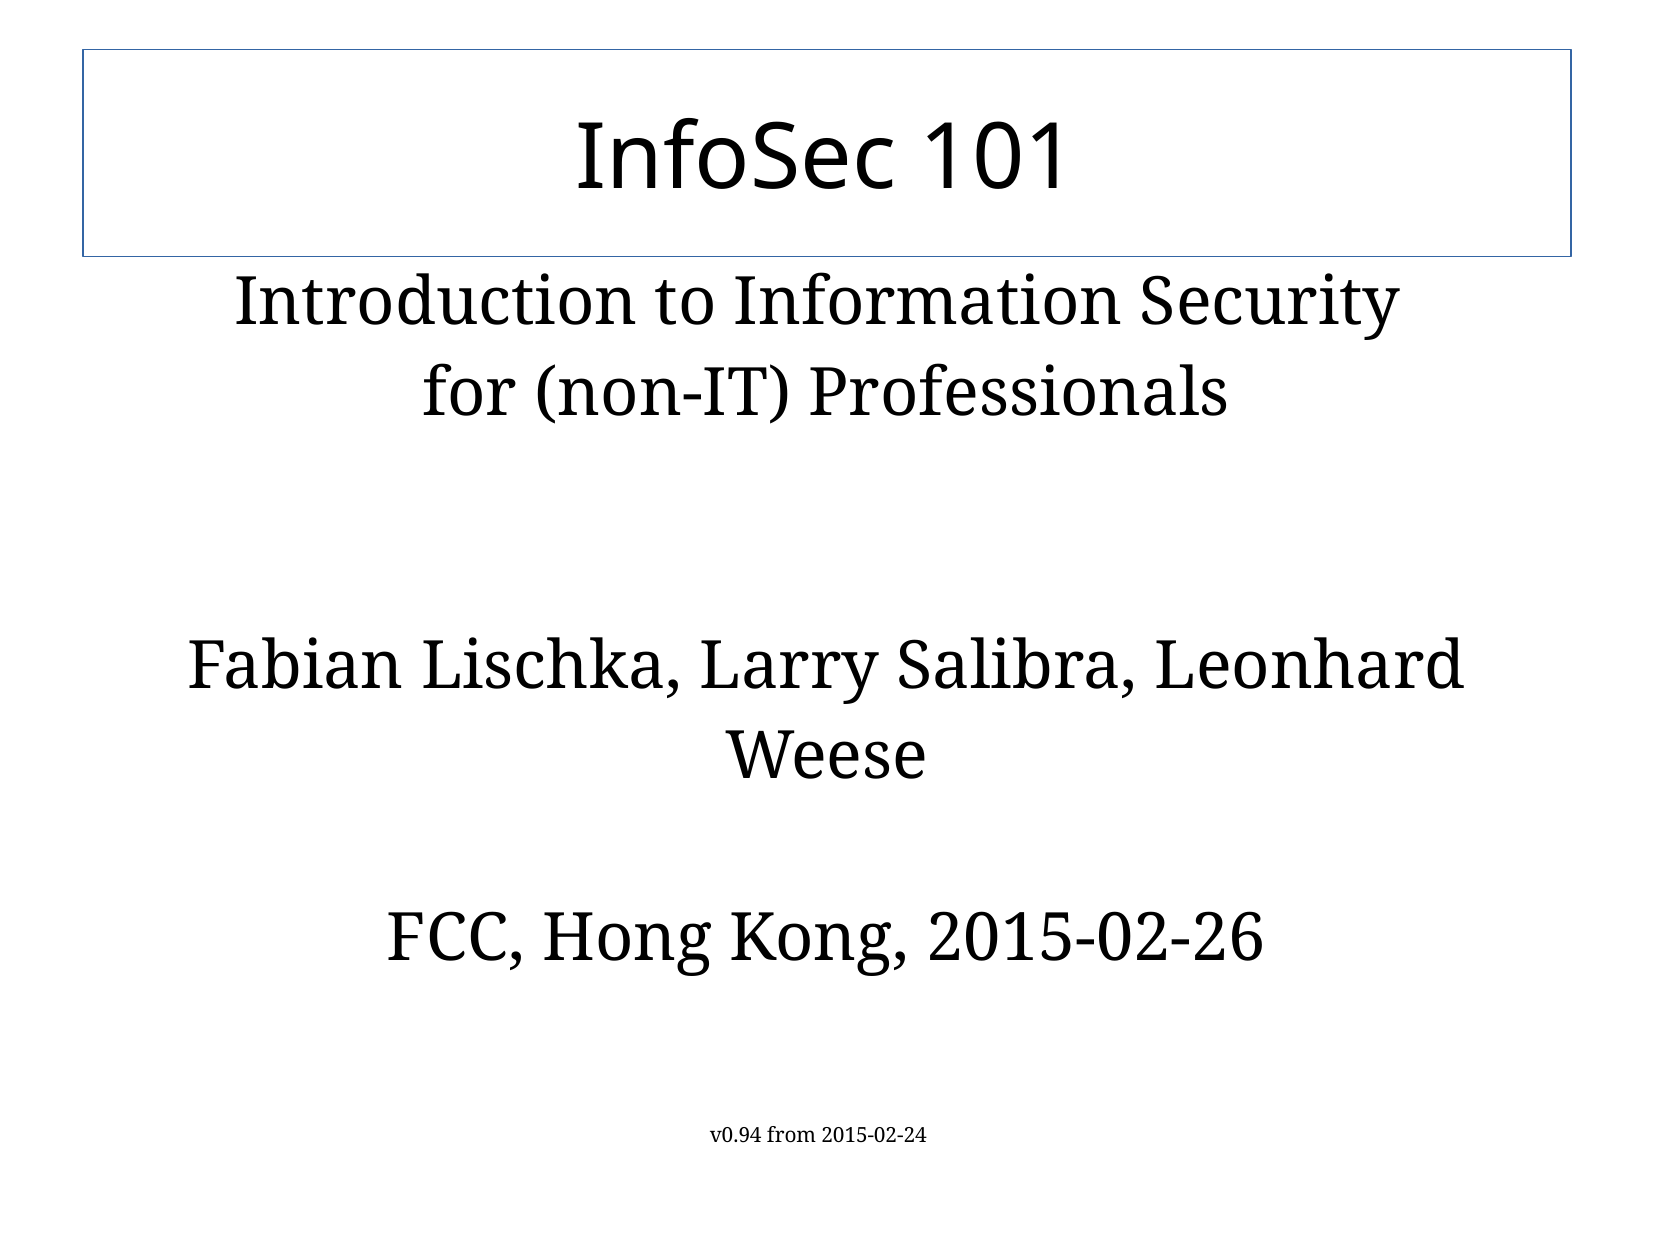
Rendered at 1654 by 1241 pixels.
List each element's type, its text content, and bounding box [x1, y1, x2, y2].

subtitle Introduction to Information Security for (non-IT) Professionals Fabian Lischka, Larry Salibra, Leonhard Weese FCC, Hong Kong, 2015-02-26 v0.94 from 2015-02-24 [82, 290, 1571, 1126]
title InfoSec 101 [82, 49, 1571, 257]
